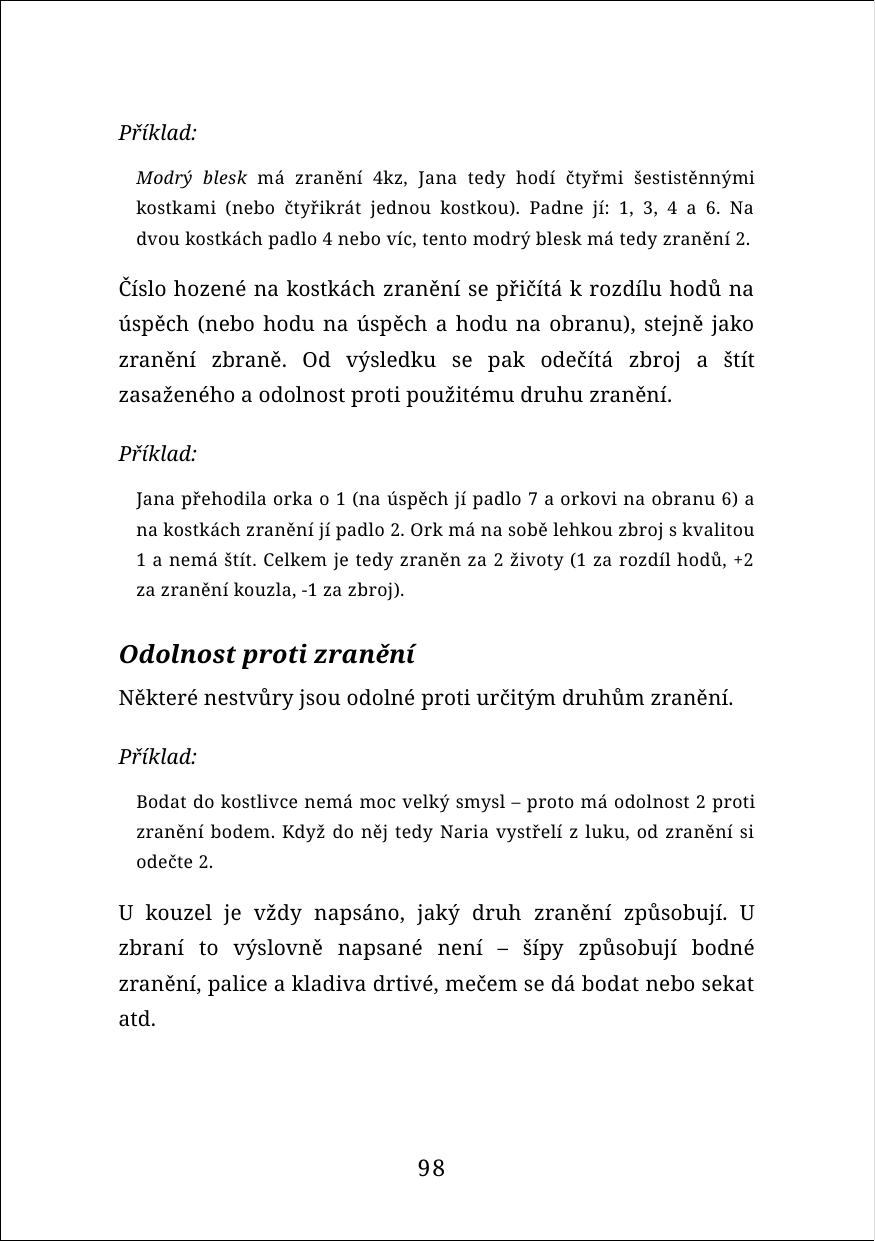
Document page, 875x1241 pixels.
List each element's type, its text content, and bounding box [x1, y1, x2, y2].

text Číslo hozené na kostkách zranění se přičítá k rozdílu hodů na úspěch (nebo hodu na úspěch a hodu na obranu), stejně jako zranění zbraně. Od výsledku se pak odečítá zbroj a štít zasaženého a odolnost proti použitému druhu zranění. [118, 274, 756, 409]
text Bodat do kostlivce nemá moc velký smysl – proto má odolnost 2 proti zranění bodem. Když do něj tedy Naria vystřelí z luku, od zranění si odečte 2. [136, 789, 756, 874]
text Modrý blesk má zranění 4kz, Jana tedy hodí čtyřmi šestistěnnými kostkami (nebo čtyřikrát jednou kostkou). Padne jí: 1, 3, 4 a 6. Na dvou kostkách padlo 4 nebo víc, tento modrý blesk má tedy zranění 2. [136, 166, 756, 250]
text Příklad: [118, 742, 756, 771]
text Příklad: [118, 439, 756, 468]
text Některé nestvůry jsou odolné proti určitým druhům zranění. [118, 683, 756, 711]
text U kouzel je vždy napsáno, jaký druh zranění způsobují. U zbraní to výslovně napsané není – šípy způsobují bodné zranění, palice a kladiva drtivé, mečem se dá bodat nebo sekat atd. [118, 898, 756, 1033]
text Jana přehodila orka o 1 (na úspěch jí padlo 7 a orkovi na obranu 6) a na kostkách zranění jí padlo 2. Ork má na sobě lehkou zbroj s kvalitou 1 a nemá štít. Celkem je tedy zraněn za 2 životy (1 za rozdíl hodů, +2 za zranění kouzla, -1 za zbroj). [136, 487, 756, 602]
text Příklad: [118, 118, 756, 147]
subtitle Odolnost proti zranění [118, 637, 756, 671]
